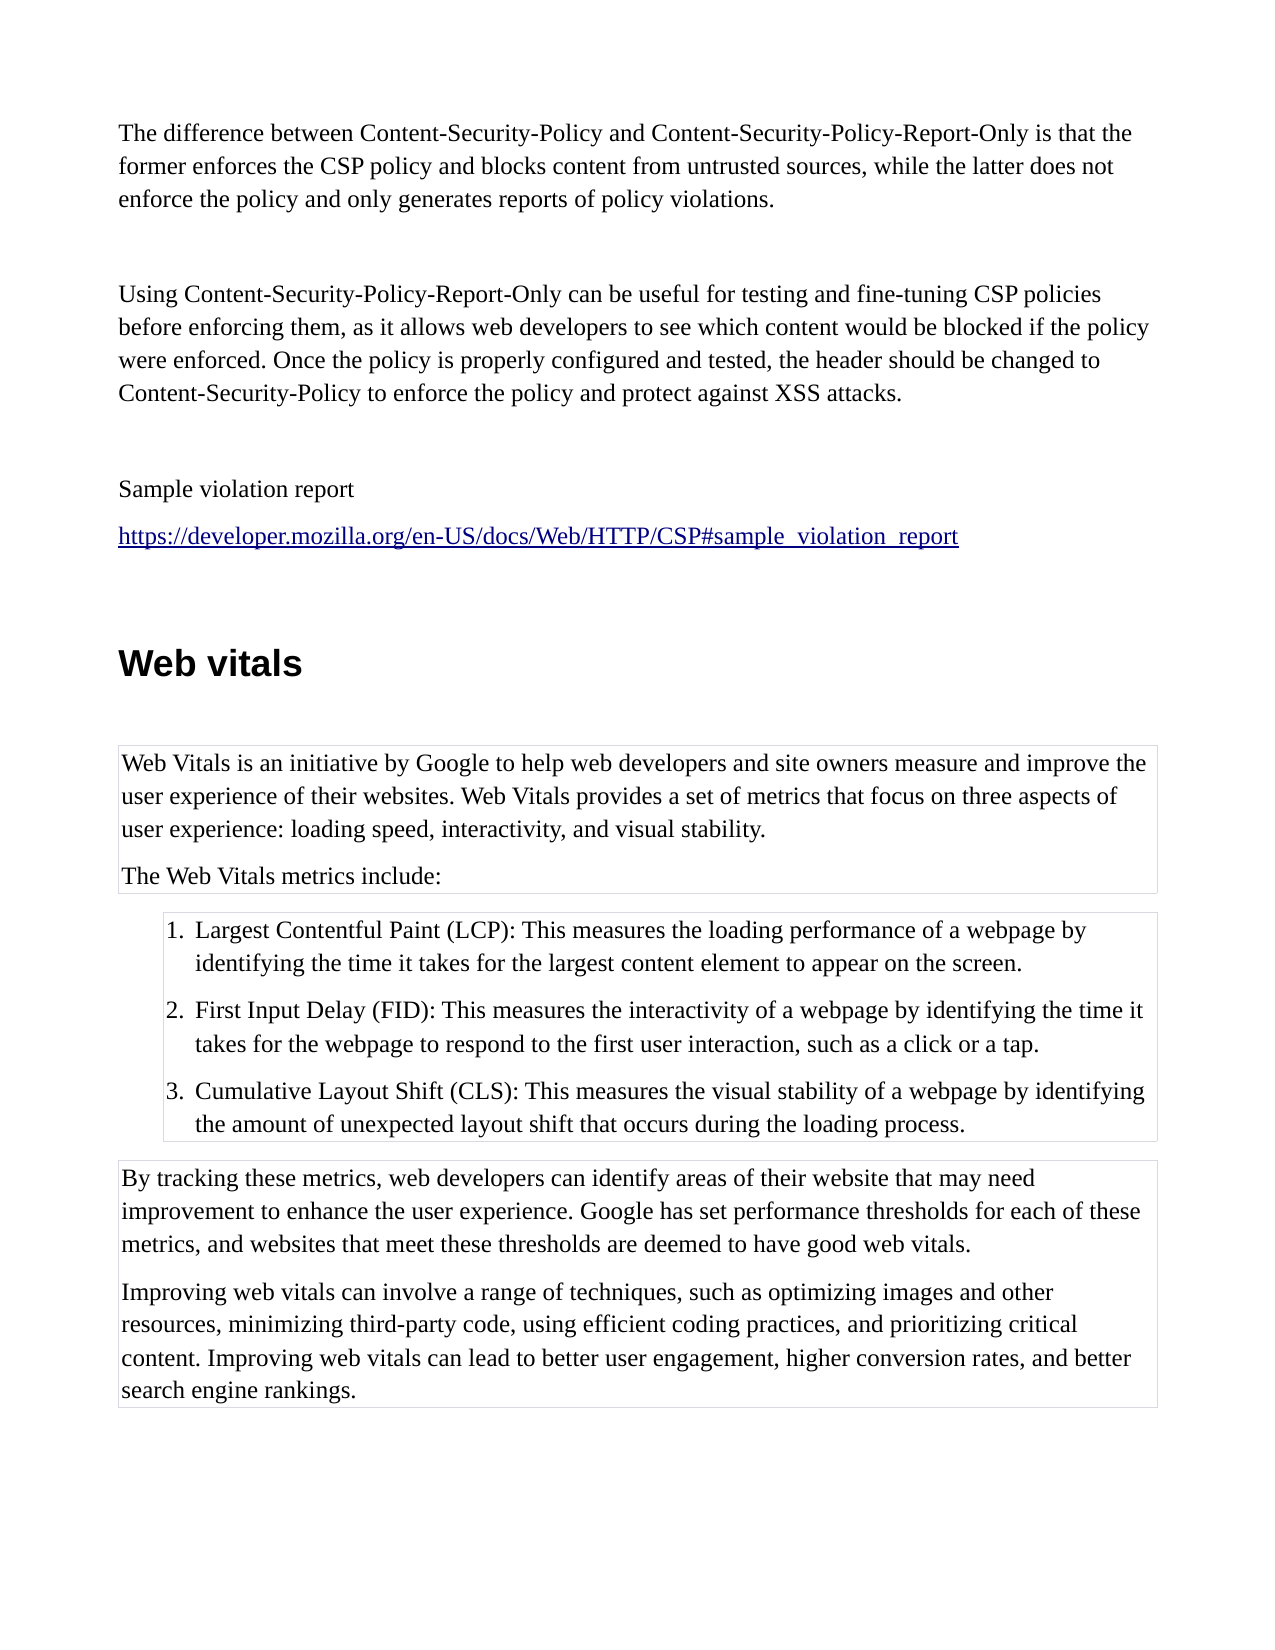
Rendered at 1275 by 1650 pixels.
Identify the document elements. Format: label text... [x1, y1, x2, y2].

subtitle Web vitals [118, 641, 1157, 684]
text Sample violation report [118, 474, 1157, 502]
text The difference between Content-Security-Policy and Content-Security-Policy-Report-Only is that the former enforces the CSP policy and blocks content from untrusted sources, while the latter does not enforce the policy and only generates reports of policy violations. [118, 118, 1157, 213]
text Improving web vitals can involve a range of techniques, such as optimizing images and other resources, minimizing third-party code, using efficient coding practices, and prioritizing critical content. Improving web vitals can lead to better user engagement, higher conversion rates, and better search engine rankings. [119, 1273, 1157, 1407]
list First Input Delay (FID): This measures the interactivity of a webpage by identifying the time it takes for the webpage to respond to the first user interaction, such as a click or a tap. [164, 993, 1157, 1057]
list Cumulative Layout Shift (CLS): This measures the visual stability of a webpage by identifying the amount of unexpected layout shift that occurs during the loading process. [164, 1073, 1157, 1141]
text https://developer.mozilla.org/en-US/docs/Web/HTTP/CSP#sample_violation_report [118, 521, 1157, 550]
text Web Vitals is an initiative by Google to help web developers and site owners measure and improve the user experience of their websites. Web Vitals provides a set of metrics that focus on three aspects of user experience: loading speed, interactivity, and visual stability. [119, 746, 1157, 842]
text By tracking these metrics, web developers can identify areas of their website that may need improvement to enhance the user experience. Google has set performance thresholds for each of these metrics, and websites that meet these thresholds are deemed to have good web vitals. [119, 1161, 1157, 1258]
list Largest Contentful Paint (LCP): This measures the loading performance of a webpage by identifying the time it takes for the largest content element to appear on the screen. [164, 913, 1157, 977]
text The Web Vitals metrics include: [119, 858, 1157, 893]
text Using Content-Security-Policy-Report-Only can be useful for testing and fine-tuning CSP policies before enforcing them, as it allows web developers to see which content would be blocked if the policy were enforced. Once the policy is properly configured and tested, the header should be changed to Content-Security-Policy to enforce the policy and protect against XSS attacks. [118, 279, 1157, 407]
